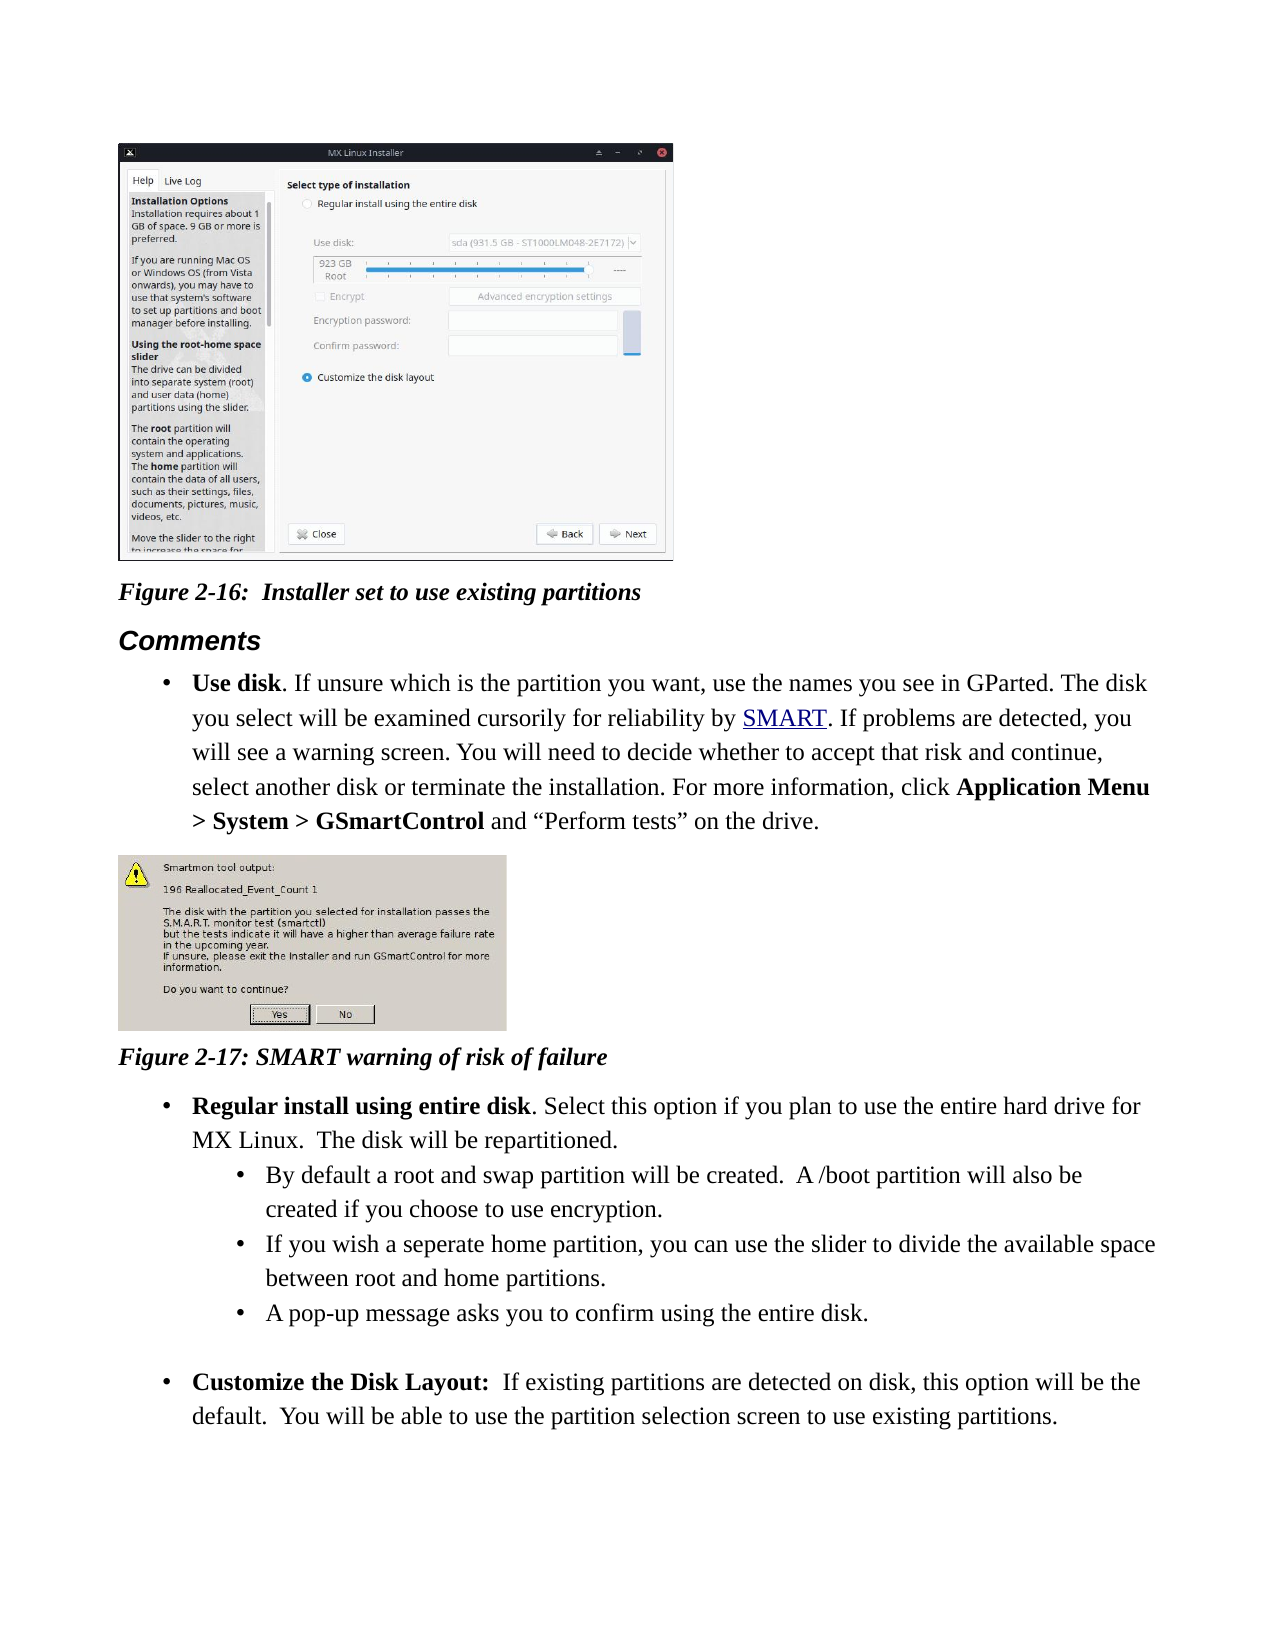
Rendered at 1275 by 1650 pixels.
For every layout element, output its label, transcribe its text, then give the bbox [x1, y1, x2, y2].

picture [118, 855, 507, 1031]
list If you wish a seperate home partition, you can use the slider to divide the available space between root and home partitions. [236, 1229, 1157, 1292]
list A pop-up message asks you to confirm using the entire disk. [236, 1298, 1157, 1327]
subtitle Comments [118, 624, 1157, 656]
list By default a root and swap partition will be created. A /boot partition will also be created if you choose to use encryption. [236, 1160, 1157, 1223]
text Figure 2-17: SMART warning of risk of failure [118, 1042, 1157, 1071]
text Figure 2-16: Installer set to use existing partitions [118, 577, 1157, 606]
list Use disk. If unsure which is the partition you want, use the names you see in GParted. The disk you select will be examined cursorily for reliability by SMART. If problems are detected, you will see a warning screen. You will need to decide whether to accept that risk and continue, select another disk or terminate the installation. For more information, click Application Menu > System > GSmartControl and “Perform tests” on the drive. [162, 668, 1157, 835]
list Customize the Disk Layout: If existing partitions are detected on disk, this option will be the default. You will be able to use the partition selection screen to use existing partitions. [162, 1367, 1157, 1430]
list Regular install using entire disk. Select this option if you plan to use the entire hard drive for MX Linux. The disk will be repartitioned. [162, 1091, 1157, 1154]
picture [118, 143, 674, 561]
